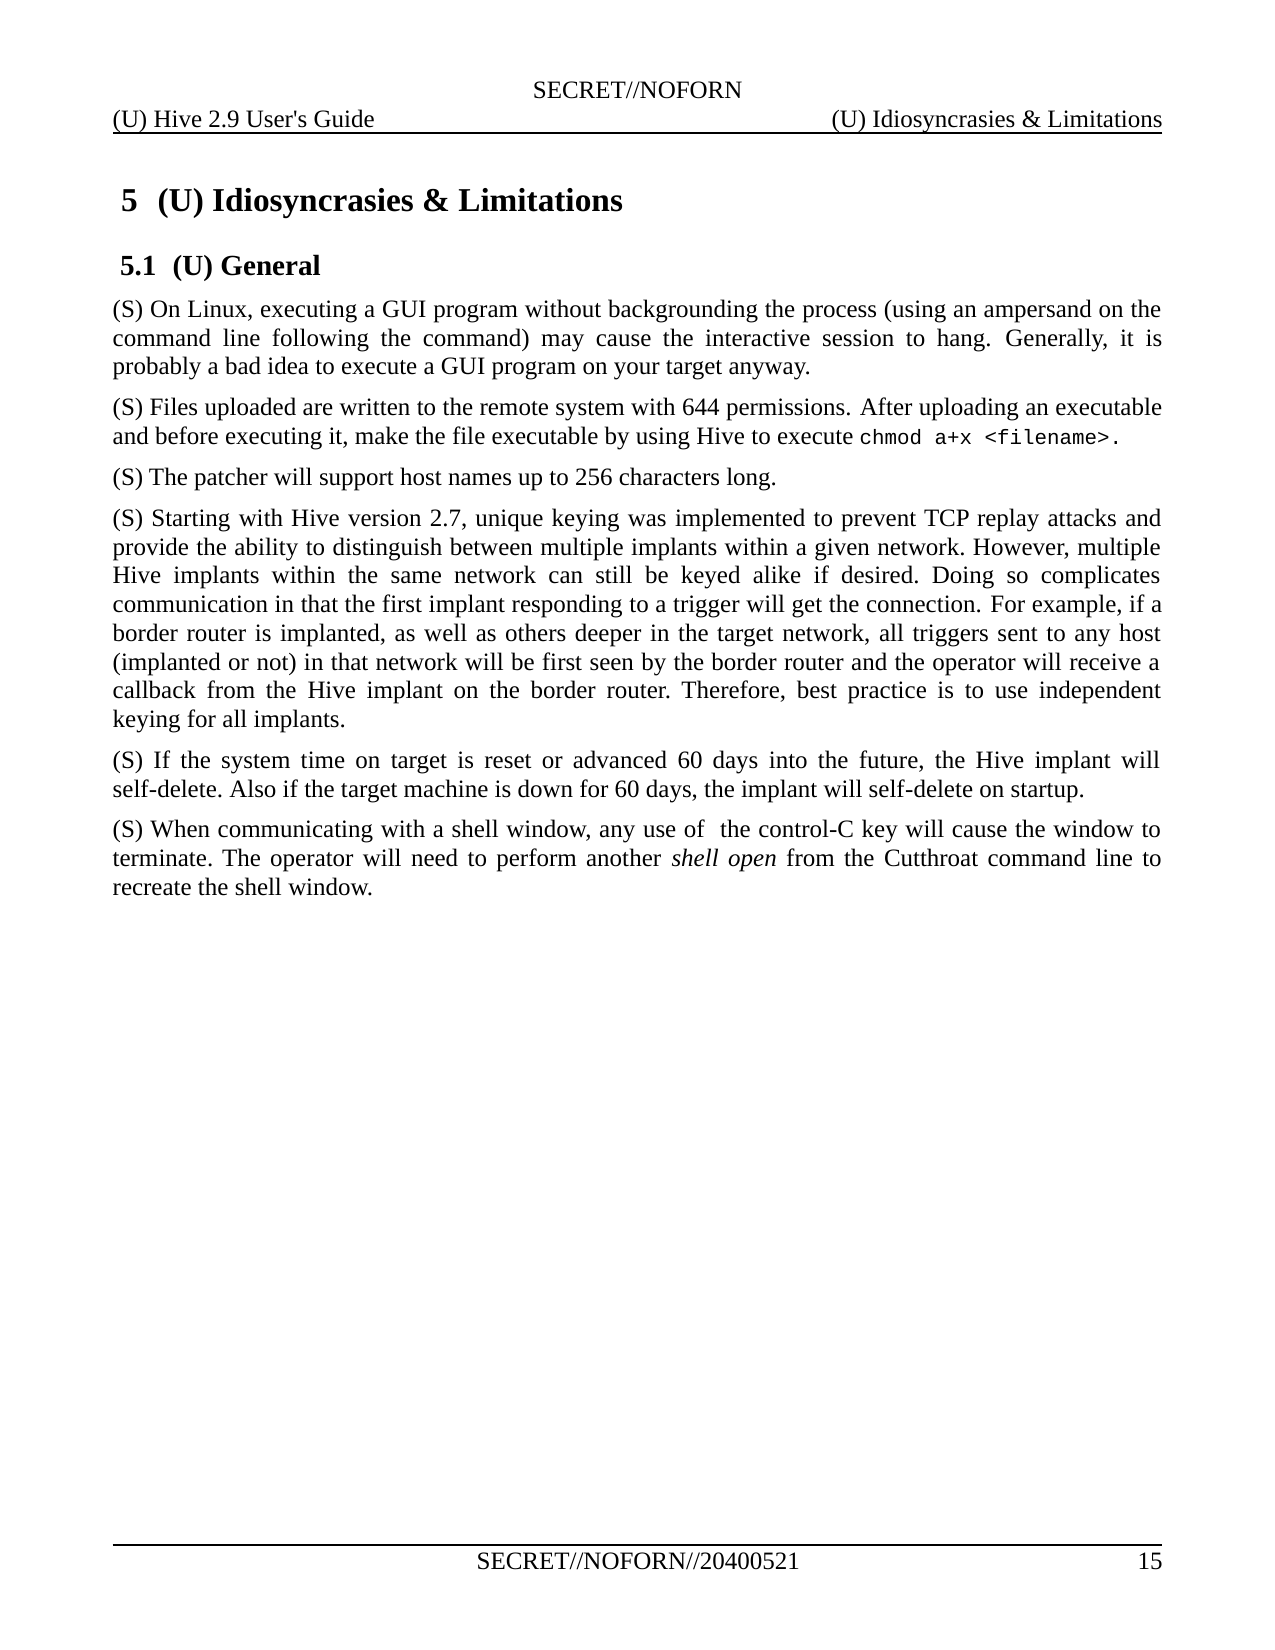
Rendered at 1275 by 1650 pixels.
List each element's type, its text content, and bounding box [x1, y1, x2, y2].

subtitle (U) General [112, 248, 1162, 282]
subtitle (U) Idiosyncrasies & Limitations [112, 180, 1162, 218]
text (S) If the system time on target is reset or advanced 60 days into the future, the Hive implant will self‑delete. Also if the target machine is down for 60 days, the implant will self‑delete on startup. [112, 745, 1162, 803]
text (S) Files uploaded are written to the remote system with 644 permissions. After uploading an executable and before executing it, make the file executable by using Hive to execute chmod a+x <filename>. [112, 392, 1162, 450]
text (S) The patcher will support host names up to 256 characters long. [112, 462, 1162, 491]
text (S) On Linux, executing a GUI program without backgrounding the process (using an ampersand on the command line following the command) may cause the interactive session to hang. Generally, it is probably a bad idea to execute a GUI program on your target anyway. [112, 294, 1162, 380]
text (S) When communicating with a shell window, any use of the control-C key will cause the window to terminate. The operator will need to perform another shell open from the Cutthroat command line to recreate the shell window. [112, 814, 1162, 901]
text (S) Starting with Hive version 2.7, unique keying was implemented to prevent TCP replay attacks and provide the ability to distinguish between multiple implants within a given network. However, multiple Hive implants within the same network can still be keyed alike if desired. Doing so complicates communication in that the first implant responding to a trigger will get the connection. For example, if a border router is implanted, as well as others deeper in the target network, all triggers sent to any host (implanted or not) in that network will be first seen by the border router and the operator will receive a callback from the Hive implant on the border router. Therefore, best practice is to use independent keying for all implants. [112, 503, 1162, 733]
